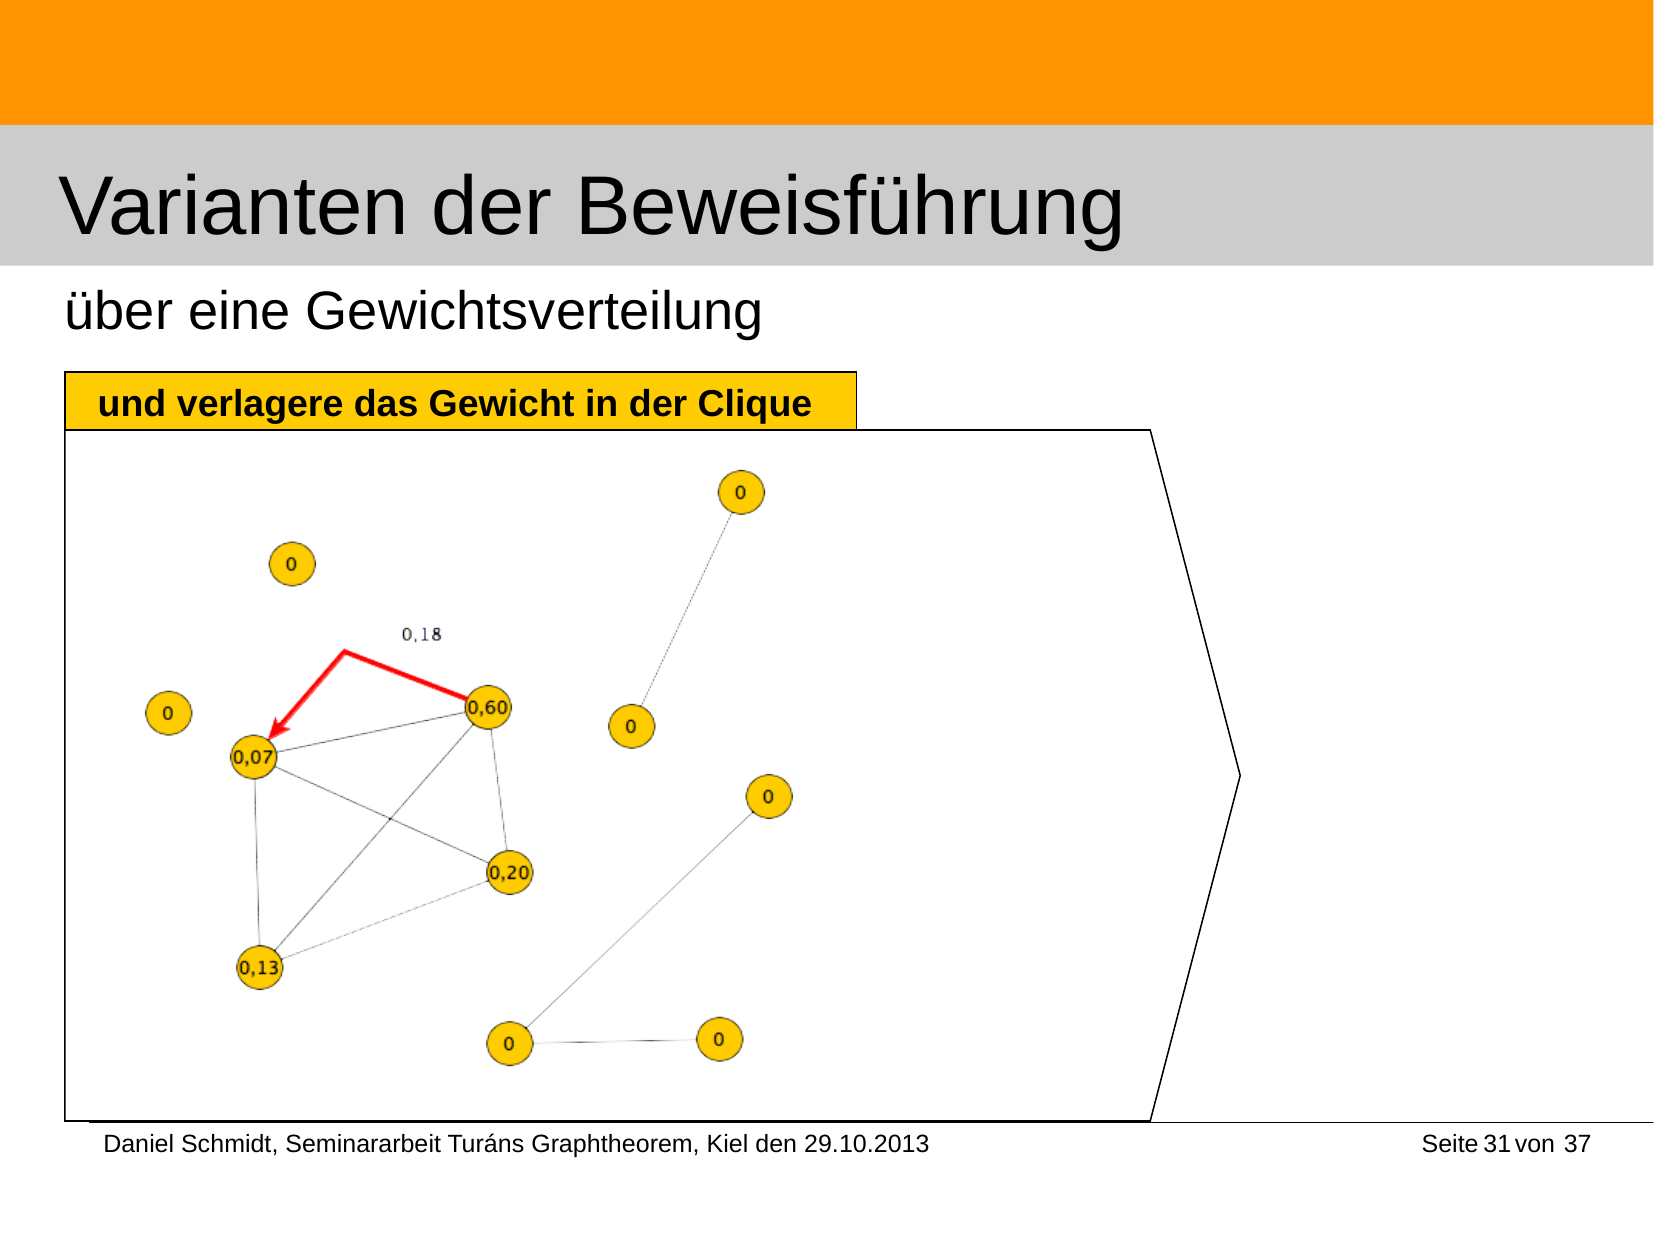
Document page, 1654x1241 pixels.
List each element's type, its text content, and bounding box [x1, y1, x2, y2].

text_box Seite [1406, 1122, 1468, 1165]
picture [122, 448, 815, 1087]
title Varianten der Beweisführung [50, 143, 1359, 260]
title über eine Gewichtsverteilung [56, 238, 1365, 349]
text_box und verlagere das Gewicht in der Clique [64, 372, 857, 430]
text_box [64, 429, 1241, 1121]
text_box [1468, 1122, 1549, 1165]
text_box 37 [1549, 1121, 1654, 1193]
